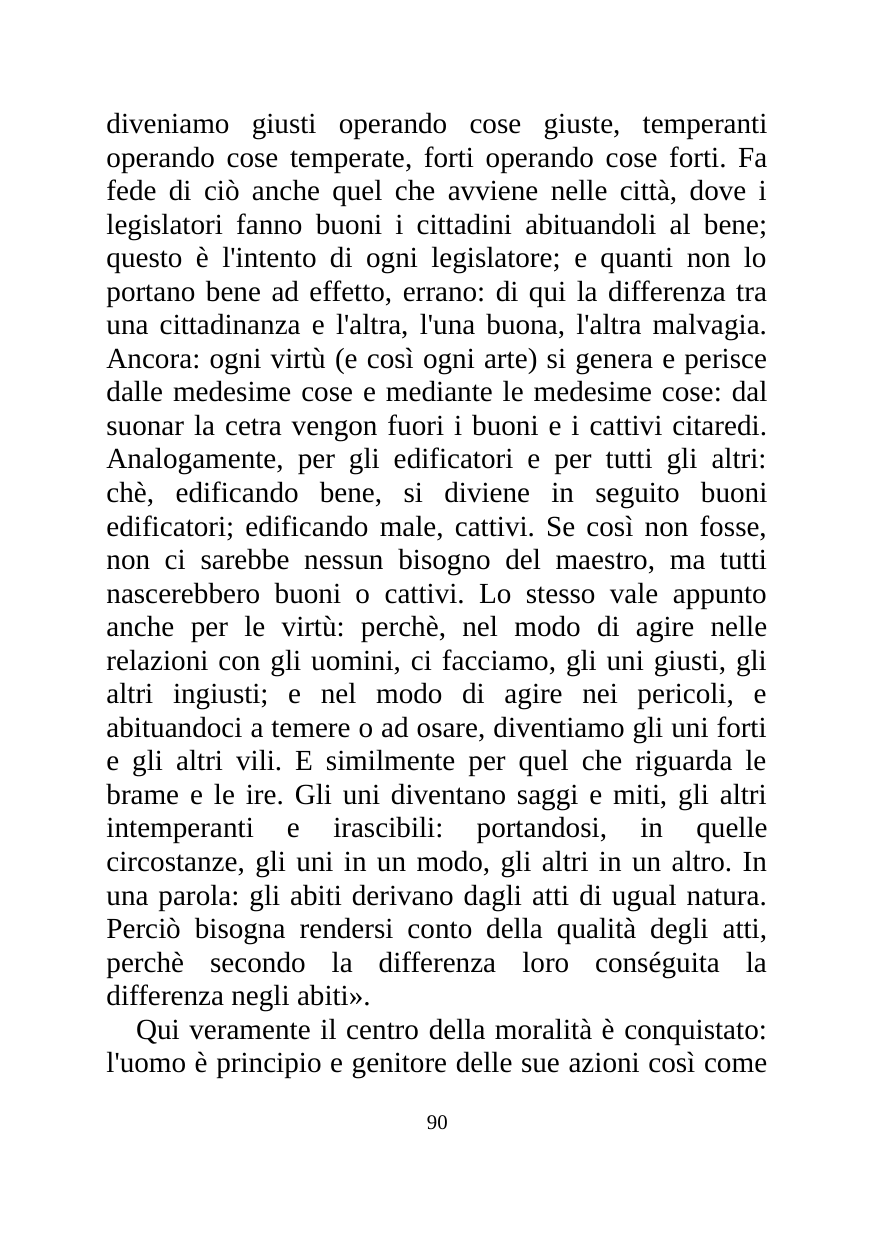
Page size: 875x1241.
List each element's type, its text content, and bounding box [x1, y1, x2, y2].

text diveniamo giusti operando cose giuste, temperanti operando cose temperate, forti operando cose forti. Fa fede di ciò anche quel che avviene nelle città, dove i legislatori fanno buoni i cittadini abituandoli al bene; questo è l'intento di ogni legislatore; e quanti non lo portano bene ad effetto, errano: di qui la differenza tra una cittadinanza e l'altra, l'una buona, l'altra malvagia. Ancora: ogni virtù (e così ogni arte) si genera e perisce dalle medesime cose e mediante le medesime cose: dal suonar la cetra vengon fuori i buoni e i cattivi citaredi. Analogamente, per gli edificatori e per tutti gli altri: chè, edificando bene, si diviene in seguito buoni edificatori; edificando male, cattivi. Se così non fosse, non ci sarebbe nessun bisogno del maestro, ma tutti nascerebbero buoni o cattivi. Lo stesso vale appunto anche per le virtù: perchè, nel modo di agire nelle relazioni con gli uomini, ci facciamo, gli uni giusti, gli altri ingiusti; e nel modo di agire nei pericoli, e abituandoci a temere o ad osare, diventiamo gli uni forti e gli altri vili. E similmente per quel che riguarda le brame e le ire. Gli uni diventano saggi e miti, gli altri intemperanti e irascibili: portandosi, in quelle circostanze, gli uni in un modo, gli altri in un altro. In una parola: gli abiti derivano dagli atti di ugual natura. Perciò bisogna rendersi conto della qualità degli atti, perchè secondo la differenza loro conséguita la differenza negli abiti». [106, 106, 768, 1012]
text Qui veramente il centro della moralità è conquistato: l'uomo è principio e genitore delle sue azioni così come [106, 1012, 768, 1079]
